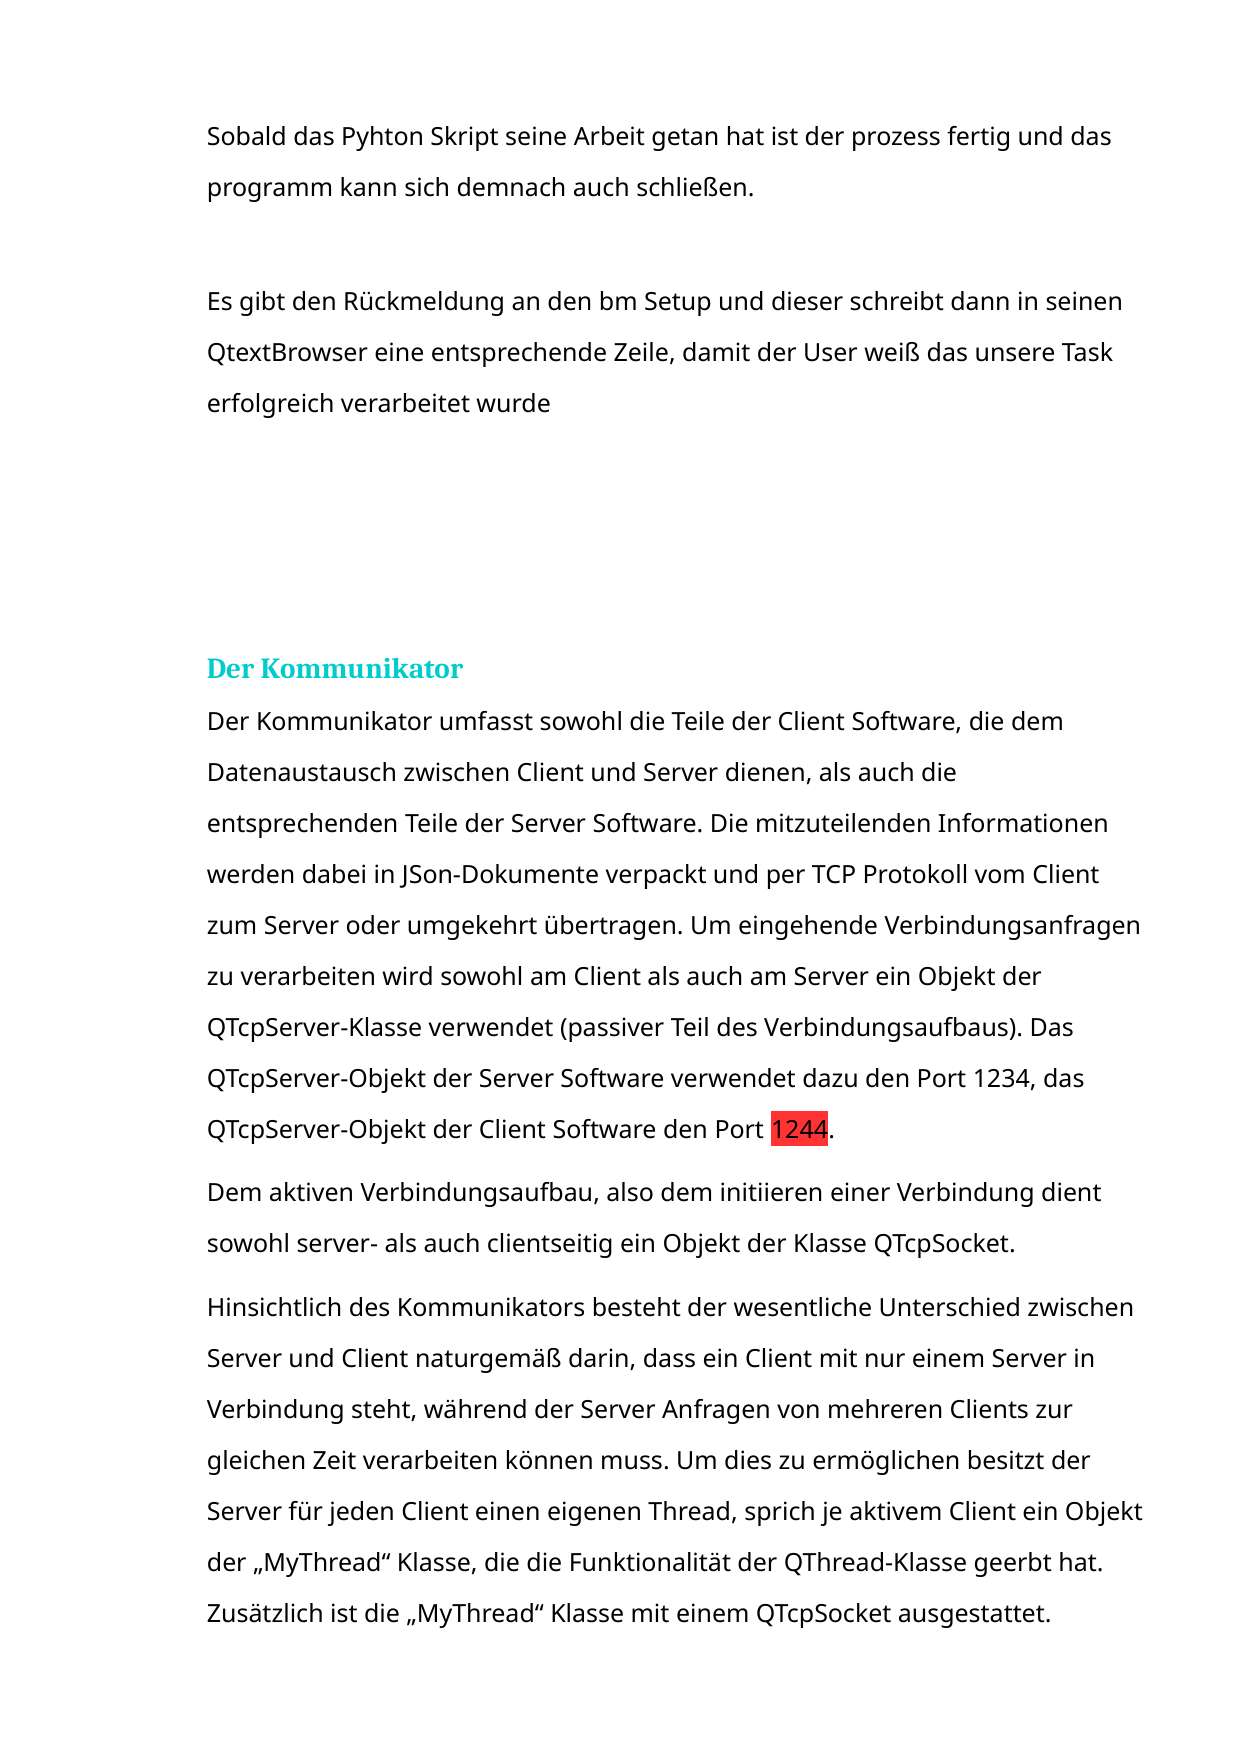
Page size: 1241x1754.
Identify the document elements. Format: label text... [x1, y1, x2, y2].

subtitle Der Kommunikator [207, 652, 1152, 686]
text Der Kommunikator umfasst sowohl die Teile der Client Software, die dem Datenaustausch zwischen Client und Server dienen, als auch die entsprechenden Teile der Server Software. Die mitzuteilenden Informationen werden dabei in JSon-Dokumente verpackt und per TCP Protokoll vom Client zum Server oder umgekehrt übertragen. Um eingehende Verbindungsanfragen zu verarbeiten wird sowohl am Client als auch am Server ein Objekt der QTcpServer-Klasse verwendet (passiver Teil des Verbindungsaufbaus). Das QTcpServer-Objekt der Server Software verwendet dazu den Port 1234, das QTcpServer-Objekt der Client Software den Port 1244. [207, 703, 1152, 1146]
text Hinsichtlich des Kommunikators besteht der wesentliche Unterschied zwischen Server und Client naturgemäß darin, dass ein Client mit nur einem Server in Verbindung steht, während der Server Anfragen von mehreren Clients zur gleichen Zeit verarbeiten können muss. Um dies zu ermöglichen besitzt der Server für jeden Client einen eigenen Thread, sprich je aktivem Client ein Objekt der „MyThread“ Klasse, die die Funktionalität der QThread-Klasse geerbt hat. Zusätzlich ist die „MyThread“ Klasse mit einem QTcpSocket ausgestattet. [207, 1289, 1152, 1630]
text Sobald das Pyhton Skript seine Arbeit getan hat ist der prozess fertig und das programm kann sich demnach auch schließen. [207, 118, 1152, 203]
text Dem aktiven Verbindungsaufbau, also dem initiieren einer Verbindung dient sowohl server- als auch clientseitig ein Objekt der Klasse QTcpSocket. [207, 1175, 1152, 1260]
text Es gibt den Rückmeldung an den bm Setup und dieser schreibt dann in seinen QtextBrowser eine entsprechende Zeile, damit der User weiß das unsere Task erfolgreich verarbeitet wurde [207, 233, 1152, 420]
